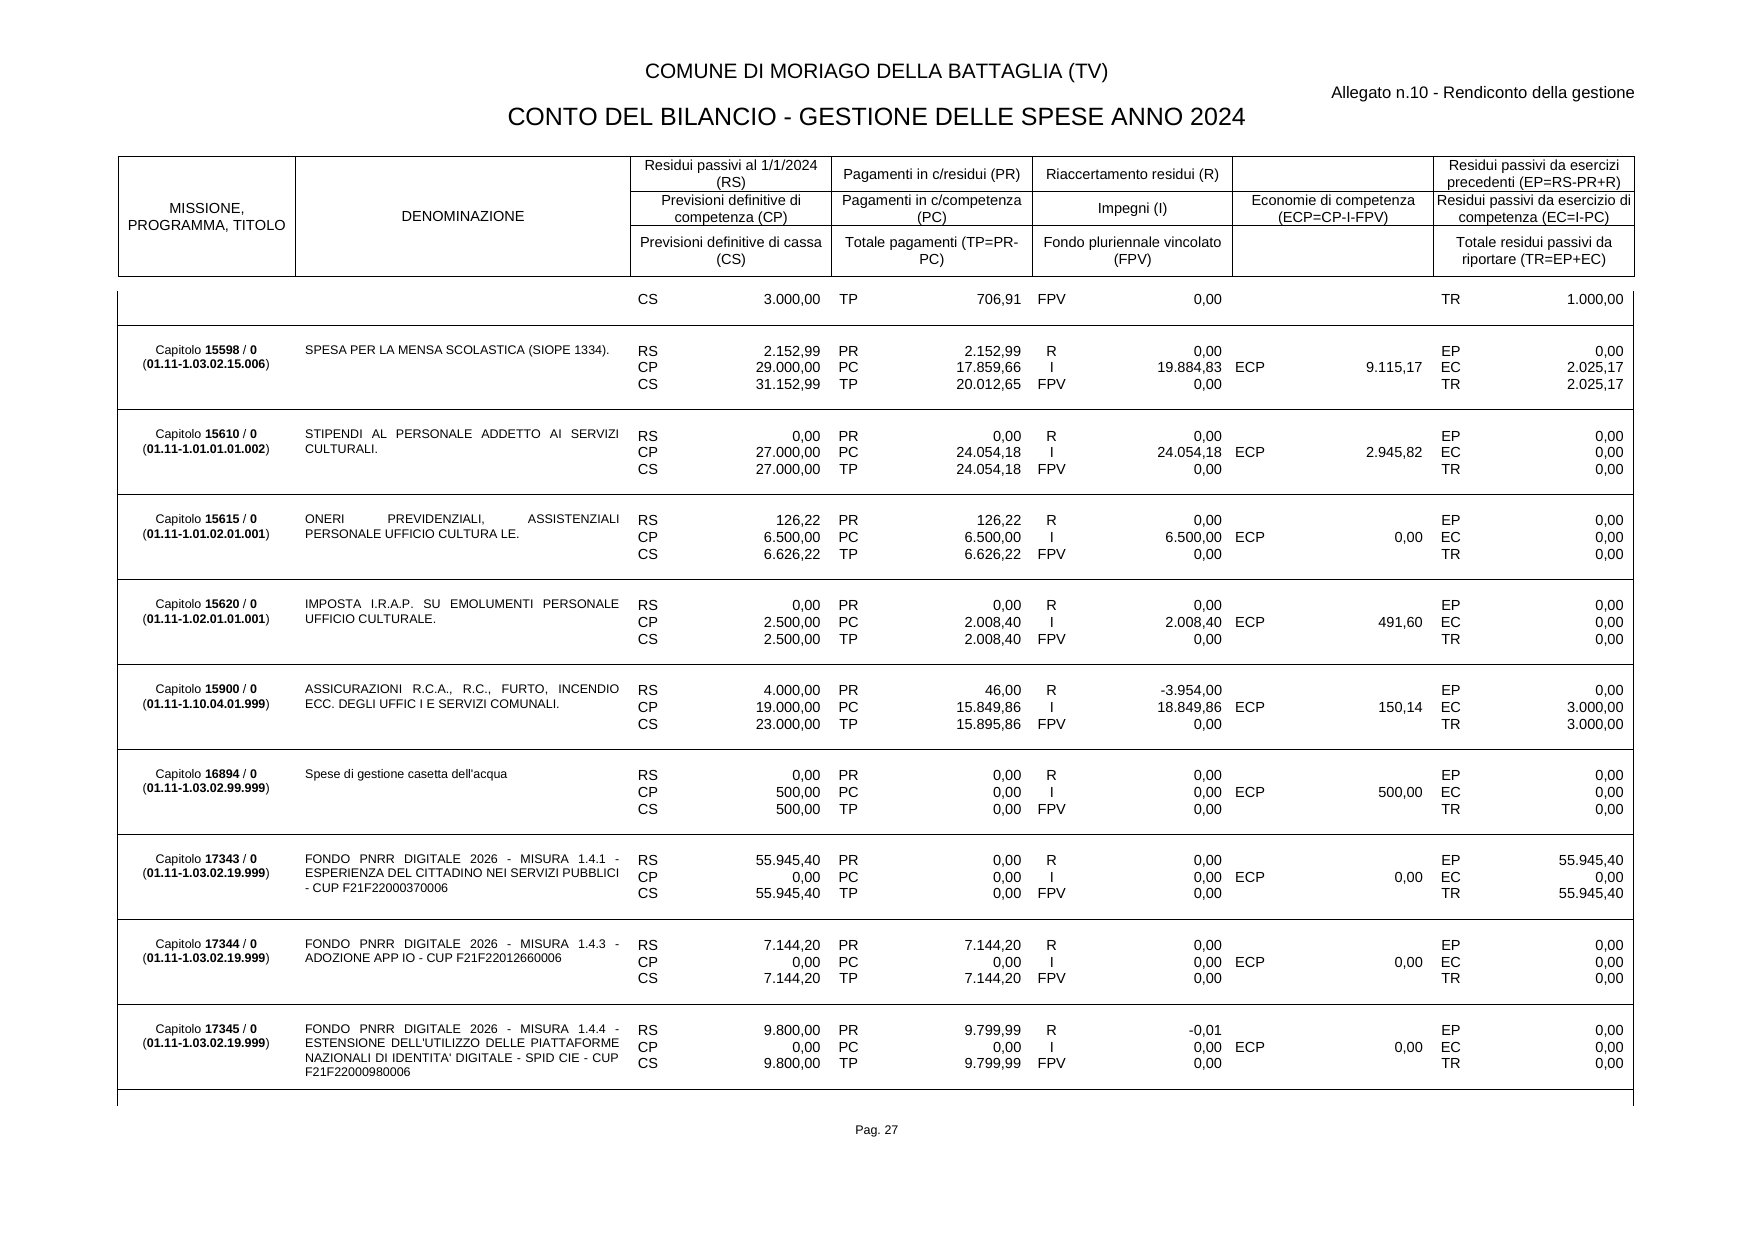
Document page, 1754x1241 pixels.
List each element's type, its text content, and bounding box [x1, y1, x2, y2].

table_cell [1268, 767, 1433, 783]
table_cell PC [831, 444, 866, 461]
table_cell PC [831, 953, 866, 970]
table_cell 0,00 [1072, 512, 1232, 529]
table_cell PR [831, 1021, 866, 1038]
table_cell RS [630, 682, 665, 699]
table_cell [1268, 800, 1433, 817]
table_cell 2.500,00 [665, 631, 831, 647]
table_cell [1433, 393, 1468, 409]
table_cell 3.000,00 [665, 291, 831, 308]
table_cell [1232, 1072, 1268, 1088]
table_cell 6.500,00 [1072, 529, 1232, 546]
table_cell 0,00 [866, 1038, 1031, 1055]
table_cell [866, 563, 1031, 579]
table_cell TP [831, 631, 866, 647]
table_cell [665, 1090, 831, 1106]
table_cell I [1031, 784, 1072, 800]
table_cell 0,00 [1072, 291, 1232, 308]
table_cell [1232, 750, 1268, 767]
table_cell [1468, 902, 1633, 919]
table_cell [1433, 835, 1468, 852]
table_cell 0,00 [1072, 1038, 1232, 1055]
table_cell 0,00 [1468, 512, 1633, 529]
table_cell CS [630, 715, 665, 732]
table_cell 55.945,40 [1468, 885, 1633, 902]
table_cell [1433, 1005, 1468, 1021]
table_cell [866, 987, 1031, 1004]
table_cell [665, 732, 831, 749]
table_cell I [1031, 529, 1072, 546]
table_cell I [1031, 444, 1072, 461]
table_cell CP [630, 444, 665, 461]
table_cell [630, 750, 665, 767]
table_cell [1433, 580, 1468, 597]
table_cell 500,00 [665, 784, 831, 800]
table_cell I [1031, 359, 1072, 376]
table_cell 7.144,20 [866, 937, 1031, 953]
table_cell [1232, 732, 1268, 749]
table_cell [1072, 495, 1232, 512]
table_cell CS [630, 376, 665, 393]
table_cell 2.008,40 [866, 631, 1031, 647]
table_cell Capitolo 16894 / 0 (01.11-1.03.02.99.999) [118, 767, 294, 834]
table_cell 0,00 [1468, 614, 1633, 631]
table_cell CP [630, 784, 665, 800]
table_cell CS [630, 546, 665, 562]
table_cell [665, 835, 831, 852]
table_cell [665, 326, 831, 342]
table_cell ECP [1232, 953, 1268, 970]
table_cell [1031, 920, 1072, 937]
table_cell CP [630, 529, 665, 546]
table_cell PC [831, 869, 866, 885]
table_cell [1268, 937, 1433, 953]
table_cell [1072, 817, 1232, 834]
table_cell [831, 902, 866, 919]
table_cell EP [1433, 1021, 1468, 1038]
table_cell Spese di gestione casetta dell'acqua [295, 767, 630, 834]
table_cell [1268, 478, 1433, 494]
table_cell [1072, 410, 1232, 427]
table_cell CS [630, 461, 665, 477]
table_cell [831, 665, 866, 682]
table_cell [1268, 852, 1433, 868]
table_cell ECP [1232, 784, 1268, 800]
table_cell EP [1433, 597, 1468, 614]
table_cell [1031, 393, 1072, 409]
table_cell CP [630, 614, 665, 631]
table_cell [1468, 563, 1633, 579]
table_cell PC [831, 1038, 866, 1055]
table_cell 0,00 [1268, 869, 1433, 885]
table_cell ASSICURAZIONI R.C.A., R.C., FURTO, INCENDIO ECC. DEGLI UFFIC I E SERVIZI COMUNALI. [295, 682, 630, 749]
table_cell EP [1433, 342, 1468, 359]
table_cell 2.152,99 [866, 342, 1031, 359]
table_cell [1468, 326, 1633, 342]
table_cell TP [831, 461, 866, 477]
table_cell R [1031, 342, 1072, 359]
table_cell [630, 393, 665, 409]
table_cell 20.012,65 [866, 376, 1031, 393]
table_cell [665, 1005, 831, 1021]
table_cell [630, 478, 665, 494]
table_cell 0,00 [1072, 427, 1232, 444]
table_cell RS [630, 1021, 665, 1038]
table_cell [118, 750, 294, 767]
table_cell [1031, 647, 1072, 664]
table_cell I [1031, 869, 1072, 885]
table_cell EP [1433, 512, 1468, 529]
table_cell [1232, 563, 1268, 579]
table_cell EC [1433, 784, 1468, 800]
table_cell [866, 817, 1031, 834]
table_cell 19.000,00 [665, 699, 831, 715]
table_cell [1468, 732, 1633, 749]
table_cell EC [1433, 359, 1468, 376]
table_cell PR [831, 597, 866, 614]
table_cell 0,00 [1468, 546, 1633, 562]
table_cell 0,00 [1072, 376, 1232, 393]
table_cell [630, 920, 665, 937]
table_cell FPV [1031, 461, 1072, 477]
table_cell [1433, 665, 1468, 682]
table_cell 31.152,99 [665, 376, 831, 393]
table_cell 0,00 [1072, 784, 1232, 800]
table_cell [1031, 835, 1072, 852]
table_cell [1468, 835, 1633, 852]
table_cell [1433, 495, 1468, 512]
table_cell 0,00 [866, 800, 1031, 817]
table_cell [831, 647, 866, 664]
table_cell [1072, 1005, 1232, 1021]
table_cell CP [630, 1038, 665, 1055]
table_cell PR [831, 937, 866, 953]
table_cell [831, 835, 866, 852]
table_cell PC [831, 529, 866, 546]
table_cell [665, 750, 831, 767]
table_cell 0,00 [1468, 937, 1633, 953]
table_cell CP [630, 699, 665, 715]
table_cell 150,14 [1268, 699, 1433, 715]
table_cell PC [831, 699, 866, 715]
table_cell 0,00 [1468, 444, 1633, 461]
table_cell 27.000,00 [665, 444, 831, 461]
table_cell 126,22 [866, 512, 1031, 529]
table_cell [118, 835, 294, 852]
table_cell [1031, 817, 1072, 834]
table_cell 0,00 [665, 869, 831, 885]
table_cell PC [831, 359, 866, 376]
table_cell EC [1433, 953, 1468, 970]
table_cell [1433, 817, 1468, 834]
table_cell 0,00 [1468, 800, 1633, 817]
table_cell [1268, 647, 1433, 664]
table_cell [1468, 647, 1633, 664]
table_cell Capitolo 17344 / 0 (01.11-1.03.02.19.999) [118, 937, 294, 1004]
table_cell RS [630, 937, 665, 953]
table_cell [1232, 410, 1268, 427]
table_cell [630, 308, 665, 324]
table_cell [1072, 563, 1232, 579]
table_cell 15.895,86 [866, 715, 1031, 732]
table_cell [1468, 410, 1633, 427]
table_cell 3.000,00 [1468, 715, 1633, 732]
table_cell [665, 987, 831, 1004]
table_cell [1031, 563, 1072, 579]
table_cell [1268, 835, 1433, 852]
table_cell [1268, 427, 1433, 444]
table_cell I [1031, 699, 1072, 715]
table_cell [1268, 1072, 1433, 1088]
table_cell [630, 1072, 665, 1088]
table_cell 0,00 [665, 427, 831, 444]
table_cell FPV [1031, 970, 1072, 987]
table_cell [630, 665, 665, 682]
table_cell 0,00 [866, 597, 1031, 614]
table_cell [665, 1072, 831, 1088]
table_cell 24.054,18 [866, 444, 1031, 461]
table_cell ECP [1232, 529, 1268, 546]
table_cell [1268, 715, 1433, 732]
table_cell 0,00 [1468, 682, 1633, 699]
table_cell Capitolo 17345 / 0 (01.11-1.03.02.19.999) [118, 1021, 294, 1088]
table_cell [866, 393, 1031, 409]
table_cell ECP [1232, 614, 1268, 631]
table_cell CS [630, 631, 665, 647]
table_cell RS [630, 597, 665, 614]
table_cell [1468, 1005, 1633, 1021]
table_cell [1232, 308, 1268, 324]
table_cell [831, 326, 866, 342]
table_cell [866, 920, 1031, 937]
table_cell FPV [1031, 631, 1072, 647]
table_cell [630, 326, 665, 342]
table_cell [1031, 410, 1072, 427]
table_cell [1433, 987, 1468, 1004]
table_cell 0,00 [866, 953, 1031, 970]
table_cell [1268, 732, 1433, 749]
table_cell [866, 647, 1031, 664]
table_cell ECP [1232, 699, 1268, 715]
table_cell 1.000,00 [1468, 291, 1633, 308]
table_cell 0,00 [1072, 631, 1232, 647]
table_cell [1468, 495, 1633, 512]
table_cell [1232, 1090, 1268, 1106]
table_cell 0,00 [1468, 427, 1633, 444]
table_cell [1433, 1090, 1468, 1106]
table_cell [1268, 970, 1433, 987]
table_cell [866, 902, 1031, 919]
table_cell 18.849,86 [1072, 699, 1232, 715]
table_cell [1468, 308, 1633, 324]
table_cell [1031, 987, 1072, 1004]
table_cell TP [831, 970, 866, 987]
table_cell 0,00 [1468, 767, 1633, 783]
table_cell 29.000,00 [665, 359, 831, 376]
table_cell 27.000,00 [665, 461, 831, 477]
table_cell [118, 291, 294, 324]
table_cell [118, 495, 294, 512]
table_cell [295, 410, 630, 427]
table_cell RS [630, 342, 665, 359]
table_cell [1232, 326, 1268, 342]
table_cell 55.945,40 [1468, 852, 1633, 868]
table_cell CP [630, 869, 665, 885]
table_cell [1468, 750, 1633, 767]
table_cell [866, 835, 1031, 852]
table_cell FPV [1031, 546, 1072, 562]
table_cell 24.054,18 [1072, 444, 1232, 461]
table_cell FONDO PNRR DIGITALE 2026 - MISURA 1.4.1 - ESPERIENZA DEL CITTADINO NEI SERVIZI PUBBLICI - CUP F21F22000370006 [295, 852, 630, 919]
table_cell [1232, 376, 1268, 393]
table_cell [1072, 580, 1232, 597]
table_cell CS [630, 970, 665, 987]
table_cell R [1031, 937, 1072, 953]
table_cell 0,00 [1468, 1021, 1633, 1038]
table_cell TP [831, 885, 866, 902]
table_cell 0,00 [1072, 767, 1232, 783]
table_cell [1232, 1005, 1268, 1021]
table_cell [1072, 665, 1232, 682]
table_cell 17.859,66 [866, 359, 1031, 376]
table_cell [831, 308, 866, 324]
table_cell 0,00 [1468, 631, 1633, 647]
table_cell [1268, 512, 1433, 529]
table_cell [1433, 563, 1468, 579]
table_cell PR [831, 427, 866, 444]
table_cell [866, 665, 1031, 682]
table_cell [831, 580, 866, 597]
table_cell [831, 987, 866, 1004]
table_cell 0,00 [665, 953, 831, 970]
table_cell [1232, 817, 1268, 834]
table_cell [1268, 410, 1433, 427]
table_cell [1232, 767, 1268, 783]
table_cell ONERI PREVIDENZIALI, ASSISTENZIALI PERSONALE UFFICIO CULTURA LE. [295, 512, 630, 579]
table_cell 6.626,22 [665, 546, 831, 562]
table_cell ECP [1232, 444, 1268, 461]
table_cell [1268, 308, 1433, 324]
table_cell PC [831, 614, 866, 631]
table_cell [1232, 291, 1268, 308]
table_cell [1268, 326, 1433, 342]
table_cell [1031, 750, 1072, 767]
table_cell 7.144,20 [665, 937, 831, 953]
table_cell 7.144,20 [665, 970, 831, 987]
table_cell [866, 1005, 1031, 1021]
table_cell [1468, 920, 1633, 937]
table_cell 15.849,86 [866, 699, 1031, 715]
table_cell [118, 326, 294, 342]
table_cell [665, 308, 831, 324]
table_cell [630, 563, 665, 579]
table_cell I [1031, 1038, 1072, 1055]
table_cell [866, 478, 1031, 494]
table_cell [1468, 817, 1633, 834]
table_cell [1268, 342, 1433, 359]
table_cell 0,00 [1468, 342, 1633, 359]
table_cell TR [1433, 291, 1468, 308]
table_cell 0,00 [1072, 852, 1232, 868]
table_cell [630, 1090, 665, 1106]
table_cell FPV [1031, 376, 1072, 393]
table_cell FONDO PNRR DIGITALE 2026 - MISURA 1.4.3 - ADOZIONE APP IO - CUP F21F22012660006 [295, 937, 630, 1004]
table_cell 0,00 [1072, 1055, 1232, 1072]
table_cell CS [630, 1055, 665, 1072]
table_cell EP [1433, 682, 1468, 699]
table_cell EC [1433, 869, 1468, 885]
table_cell 0,00 [1072, 715, 1232, 732]
table_cell [866, 732, 1031, 749]
table_cell 0,00 [1268, 529, 1433, 546]
table_cell RS [630, 852, 665, 868]
table_cell Capitolo 15620 / 0 (01.11-1.02.01.01.001) [118, 597, 294, 664]
table_cell -0,01 [1072, 1021, 1232, 1038]
table_cell 0,00 [866, 885, 1031, 902]
table_cell EC [1433, 1038, 1468, 1055]
table_cell [1268, 597, 1433, 614]
table_cell [630, 902, 665, 919]
table_cell [831, 920, 866, 937]
table_cell R [1031, 597, 1072, 614]
table_cell 0,00 [1072, 970, 1232, 987]
table_cell CP [630, 953, 665, 970]
table_cell I [1031, 953, 1072, 970]
table_cell PR [831, 852, 866, 868]
table_cell [866, 1090, 1031, 1106]
table_cell STIPENDI AL PERSONALE ADDETTO AI SERVIZI CULTURALI. [295, 427, 630, 494]
table_cell [630, 647, 665, 664]
table_cell TR [1433, 631, 1468, 647]
table_cell [1232, 902, 1268, 919]
table_cell [1468, 478, 1633, 494]
table_cell TP [831, 1055, 866, 1072]
table_cell 126,22 [665, 512, 831, 529]
table_cell 2.945,82 [1268, 444, 1433, 461]
table_cell 2.500,00 [665, 614, 831, 631]
table_cell R [1031, 1021, 1072, 1038]
table_cell [1268, 546, 1433, 562]
table_cell 2.008,40 [1072, 614, 1232, 631]
table_cell [1268, 376, 1433, 393]
table_cell FPV [1031, 715, 1072, 732]
table_cell [1268, 817, 1433, 834]
table_cell EC [1433, 529, 1468, 546]
table_cell [1072, 1090, 1232, 1106]
table_cell PR [831, 682, 866, 699]
table_cell [665, 817, 831, 834]
table_cell 500,00 [665, 800, 831, 817]
table_cell [866, 308, 1031, 324]
table_cell EP [1433, 767, 1468, 783]
table_cell [831, 750, 866, 767]
table_cell [831, 1005, 866, 1021]
table_cell [665, 647, 831, 664]
table_cell 9.800,00 [665, 1021, 831, 1038]
table_cell [831, 410, 866, 427]
table_cell [1268, 563, 1433, 579]
table_cell RS [630, 427, 665, 444]
table_cell 0,00 [1268, 1038, 1433, 1055]
table_cell 6.500,00 [866, 529, 1031, 546]
table_cell 0,00 [1468, 461, 1633, 477]
table_cell [295, 1005, 630, 1021]
table_cell 0,00 [866, 767, 1031, 783]
table_cell R [1031, 852, 1072, 868]
table_cell R [1031, 682, 1072, 699]
table_cell 0,00 [665, 767, 831, 783]
table_cell [630, 817, 665, 834]
table_cell [1072, 326, 1232, 342]
table_cell [1268, 1055, 1433, 1072]
table_cell [1072, 1072, 1232, 1088]
table_cell Capitolo 15900 / 0 (01.11-1.10.04.01.999) [118, 682, 294, 749]
table_cell 0,00 [866, 869, 1031, 885]
table_cell [866, 750, 1031, 767]
table_cell [1268, 495, 1433, 512]
table_cell [831, 817, 866, 834]
table_cell [1031, 580, 1072, 597]
table_cell 2.152,99 [665, 342, 831, 359]
table_cell [1072, 732, 1232, 749]
table_cell [665, 665, 831, 682]
table_cell [1433, 410, 1468, 427]
table_cell [831, 1090, 866, 1106]
table_cell [1232, 852, 1268, 868]
table_cell EC [1433, 699, 1468, 715]
table_cell 0,00 [866, 852, 1031, 868]
table_cell 0,00 [665, 1038, 831, 1055]
table_cell [1232, 937, 1268, 953]
table_cell 0,00 [1268, 953, 1433, 970]
table_cell 0,00 [1072, 461, 1232, 477]
table_cell [1268, 987, 1433, 1004]
table_cell [1268, 631, 1433, 647]
table_cell [665, 410, 831, 427]
table_cell [1232, 495, 1268, 512]
table_cell TP [831, 800, 866, 817]
table_cell [1268, 920, 1433, 937]
table_cell Capitolo 15598 / 0 (01.11-1.03.02.15.006) [118, 342, 294, 409]
table_cell [630, 580, 665, 597]
table_cell [1031, 308, 1072, 324]
table_cell [1232, 1021, 1268, 1038]
table_cell TR [1433, 546, 1468, 562]
table_cell 2.008,40 [866, 614, 1031, 631]
table_cell 0,00 [1072, 800, 1232, 817]
table_cell [1072, 647, 1232, 664]
table_cell [665, 902, 831, 919]
table_cell Capitolo 17343 / 0 (01.11-1.03.02.19.999) [118, 852, 294, 919]
table_cell TR [1433, 461, 1468, 477]
table_cell 0,00 [1468, 953, 1633, 970]
table_cell PR [831, 767, 866, 783]
table_cell 3.000,00 [1468, 699, 1633, 715]
table_cell TP [831, 546, 866, 562]
table_cell 23.000,00 [665, 715, 831, 732]
table_cell [118, 1005, 294, 1021]
table_cell [1232, 665, 1268, 682]
table_cell EC [1433, 614, 1468, 631]
table_cell [295, 750, 630, 767]
table_cell RS [630, 512, 665, 529]
table_cell [630, 732, 665, 749]
table_cell CS [630, 885, 665, 902]
table_cell [1433, 308, 1468, 324]
table_cell [1268, 902, 1433, 919]
table_cell [295, 580, 630, 597]
table_cell 0,00 [1468, 597, 1633, 614]
table_cell R [1031, 427, 1072, 444]
table_cell TR [1433, 376, 1468, 393]
table_cell [665, 920, 831, 937]
table_cell [1232, 461, 1268, 477]
table_cell [1468, 987, 1633, 1004]
table_cell 0,00 [1072, 546, 1232, 562]
table_cell [1031, 478, 1072, 494]
table_cell R [1031, 767, 1072, 783]
table_cell [118, 1090, 294, 1106]
table_cell [1232, 427, 1268, 444]
table_cell PR [831, 342, 866, 359]
table_cell CS [630, 800, 665, 817]
table_cell [1031, 1072, 1072, 1088]
table_cell FPV [1031, 800, 1072, 817]
table_cell [118, 920, 294, 937]
table_cell [1232, 478, 1268, 494]
table_cell 9.800,00 [665, 1055, 831, 1072]
table_cell 0,00 [866, 784, 1031, 800]
table_cell Capitolo 15610 / 0 (01.11-1.01.01.01.002) [118, 427, 294, 494]
table_cell [831, 393, 866, 409]
table_cell [1268, 1021, 1433, 1038]
table_cell [831, 478, 866, 494]
table_cell [1072, 902, 1232, 919]
table_cell EP [1433, 427, 1468, 444]
table_cell [1031, 732, 1072, 749]
table_cell [1232, 715, 1268, 732]
table_cell [1072, 835, 1232, 852]
table_cell [1031, 1005, 1072, 1021]
table_cell [295, 495, 630, 512]
table_cell [1031, 902, 1072, 919]
table_cell [665, 580, 831, 597]
table_cell [1072, 920, 1232, 937]
table_cell 7.144,20 [866, 970, 1031, 987]
table_cell [295, 665, 630, 682]
table_cell [630, 1005, 665, 1021]
table_cell PC [831, 784, 866, 800]
table_cell FPV [1031, 1055, 1072, 1072]
table_cell [1268, 291, 1433, 308]
table_cell EP [1433, 852, 1468, 868]
table_cell 4.000,00 [665, 682, 831, 699]
table_cell 0,00 [1072, 869, 1232, 885]
table_cell [1268, 682, 1433, 699]
table_cell RS [630, 767, 665, 783]
table_cell [1232, 987, 1268, 1004]
table_cell [866, 1072, 1031, 1088]
table_cell IMPOSTA I.R.A.P. SU EMOLUMENTI PERSONALE UFFICIO CULTURALE. [295, 597, 630, 664]
table_cell 0,00 [665, 597, 831, 614]
table_cell [866, 410, 1031, 427]
table_cell 0,00 [1468, 784, 1633, 800]
table_cell 0,00 [1072, 342, 1232, 359]
table_cell [295, 835, 630, 852]
table_cell [1433, 478, 1468, 494]
table_cell TR [1433, 885, 1468, 902]
table_cell ECP [1232, 869, 1268, 885]
table_cell [1468, 393, 1633, 409]
table_cell 2.025,17 [1468, 376, 1633, 393]
table_cell Capitolo 15615 / 0 (01.11-1.01.02.01.001) [118, 512, 294, 579]
table_cell [295, 291, 630, 324]
table_cell [1232, 1055, 1268, 1072]
table_cell 0,00 [1468, 970, 1633, 987]
table_cell 55.945,40 [665, 852, 831, 868]
table_cell [866, 495, 1031, 512]
table_cell I [1031, 614, 1072, 631]
table_cell [1232, 885, 1268, 902]
table_cell [1232, 580, 1268, 597]
table_cell FONDO PNRR DIGITALE 2026 - MISURA 1.4.4 - ESTENSIONE DELL'UTILIZZO DELLE PIATTAFORME NAZIONALI DI IDENTITA' DIGITALE - SPID CIE - CUP F21F22000980006 [295, 1021, 630, 1088]
table_cell [665, 478, 831, 494]
table_cell 706,91 [866, 291, 1031, 308]
table_cell [1433, 902, 1468, 919]
table_cell [118, 665, 294, 682]
table_cell TP [831, 715, 866, 732]
table_cell 0,00 [1468, 1038, 1633, 1055]
table_cell PR [831, 512, 866, 529]
table_cell 55.945,40 [665, 885, 831, 902]
table_cell [1031, 665, 1072, 682]
table_cell [118, 580, 294, 597]
table_cell [1232, 342, 1268, 359]
table_cell [630, 410, 665, 427]
table_cell [1433, 1072, 1468, 1088]
table_cell 6.500,00 [665, 529, 831, 546]
table_cell [1433, 750, 1468, 767]
table_cell [1468, 1090, 1633, 1106]
table_cell [1468, 665, 1633, 682]
table_cell [1232, 597, 1268, 614]
table_cell [1468, 1072, 1633, 1088]
table_cell [1072, 478, 1232, 494]
table_cell -3.954,00 [1072, 682, 1232, 699]
table_cell TP [831, 376, 866, 393]
table_cell [665, 563, 831, 579]
table_cell TR [1433, 1055, 1468, 1072]
table_cell [118, 410, 294, 427]
table_cell [1031, 1090, 1072, 1106]
table_cell [665, 393, 831, 409]
table_cell 46,00 [866, 682, 1031, 699]
table_cell [1468, 580, 1633, 597]
table_cell 24.054,18 [866, 461, 1031, 477]
table_cell 9.799,99 [866, 1021, 1031, 1038]
table_cell [1268, 461, 1433, 477]
table_cell [295, 920, 630, 937]
table_cell [1433, 647, 1468, 664]
table_cell [295, 326, 630, 342]
table_cell ECP [1232, 1038, 1268, 1055]
table_cell [1072, 308, 1232, 324]
table_cell [1268, 885, 1433, 902]
table_cell [831, 1072, 866, 1088]
table_cell [1232, 682, 1268, 699]
table_cell [1232, 546, 1268, 562]
table_cell [1268, 1005, 1433, 1021]
table_cell [1232, 393, 1268, 409]
table_cell [831, 495, 866, 512]
table_cell [295, 1090, 630, 1106]
table_cell [1232, 647, 1268, 664]
table_cell [1072, 393, 1232, 409]
table_cell 491,60 [1268, 614, 1433, 631]
table_cell [1232, 512, 1268, 529]
table_cell [1268, 580, 1433, 597]
table_cell 0,00 [1072, 597, 1232, 614]
table_cell EP [1433, 937, 1468, 953]
table_cell 19.884,83 [1072, 359, 1232, 376]
table_cell [866, 326, 1031, 342]
table_cell [1031, 495, 1072, 512]
table_cell [1433, 920, 1468, 937]
table_cell TR [1433, 715, 1468, 732]
table_cell CS [630, 291, 665, 308]
table_cell [1232, 800, 1268, 817]
table_cell 0,00 [1468, 869, 1633, 885]
table_cell [665, 495, 831, 512]
table_cell 9.115,17 [1268, 359, 1433, 376]
table_cell [1232, 970, 1268, 987]
table_cell [630, 835, 665, 852]
table_cell 0,00 [866, 427, 1031, 444]
table_cell [1433, 326, 1468, 342]
table_cell R [1031, 512, 1072, 529]
table_cell [831, 563, 866, 579]
table_cell [1433, 732, 1468, 749]
table_cell EC [1433, 444, 1468, 461]
table_cell FPV [1031, 885, 1072, 902]
table_cell [1072, 987, 1232, 1004]
table_cell [1232, 631, 1268, 647]
table_cell [1232, 920, 1268, 937]
table_cell 0,00 [1468, 529, 1633, 546]
table_cell [1031, 326, 1072, 342]
table_cell 2.025,17 [1468, 359, 1633, 376]
table_cell 9.799,99 [866, 1055, 1031, 1072]
table_cell [1268, 393, 1433, 409]
table_cell 500,00 [1268, 784, 1433, 800]
table_cell [866, 580, 1031, 597]
table_cell TR [1433, 970, 1468, 987]
table_cell [630, 495, 665, 512]
table_cell CP [630, 359, 665, 376]
table_cell 0,00 [1072, 885, 1232, 902]
table_cell [1268, 665, 1433, 682]
table_cell TR [1433, 800, 1468, 817]
table_cell FPV [1031, 291, 1072, 308]
table_cell TP [831, 291, 866, 308]
table_cell ECP [1232, 359, 1268, 376]
table_cell [630, 987, 665, 1004]
table_cell 0,00 [1072, 937, 1232, 953]
table_cell [1072, 750, 1232, 767]
table_cell [1268, 1090, 1433, 1106]
table_cell [1268, 750, 1433, 767]
table_cell 0,00 [1468, 1055, 1633, 1072]
table_cell SPESA PER LA MENSA SCOLASTICA (SIOPE 1334). [295, 342, 630, 409]
table_cell 6.626,22 [866, 546, 1031, 562]
table_cell [831, 732, 866, 749]
table_cell 0,00 [1072, 953, 1232, 970]
table_cell [1232, 835, 1268, 852]
